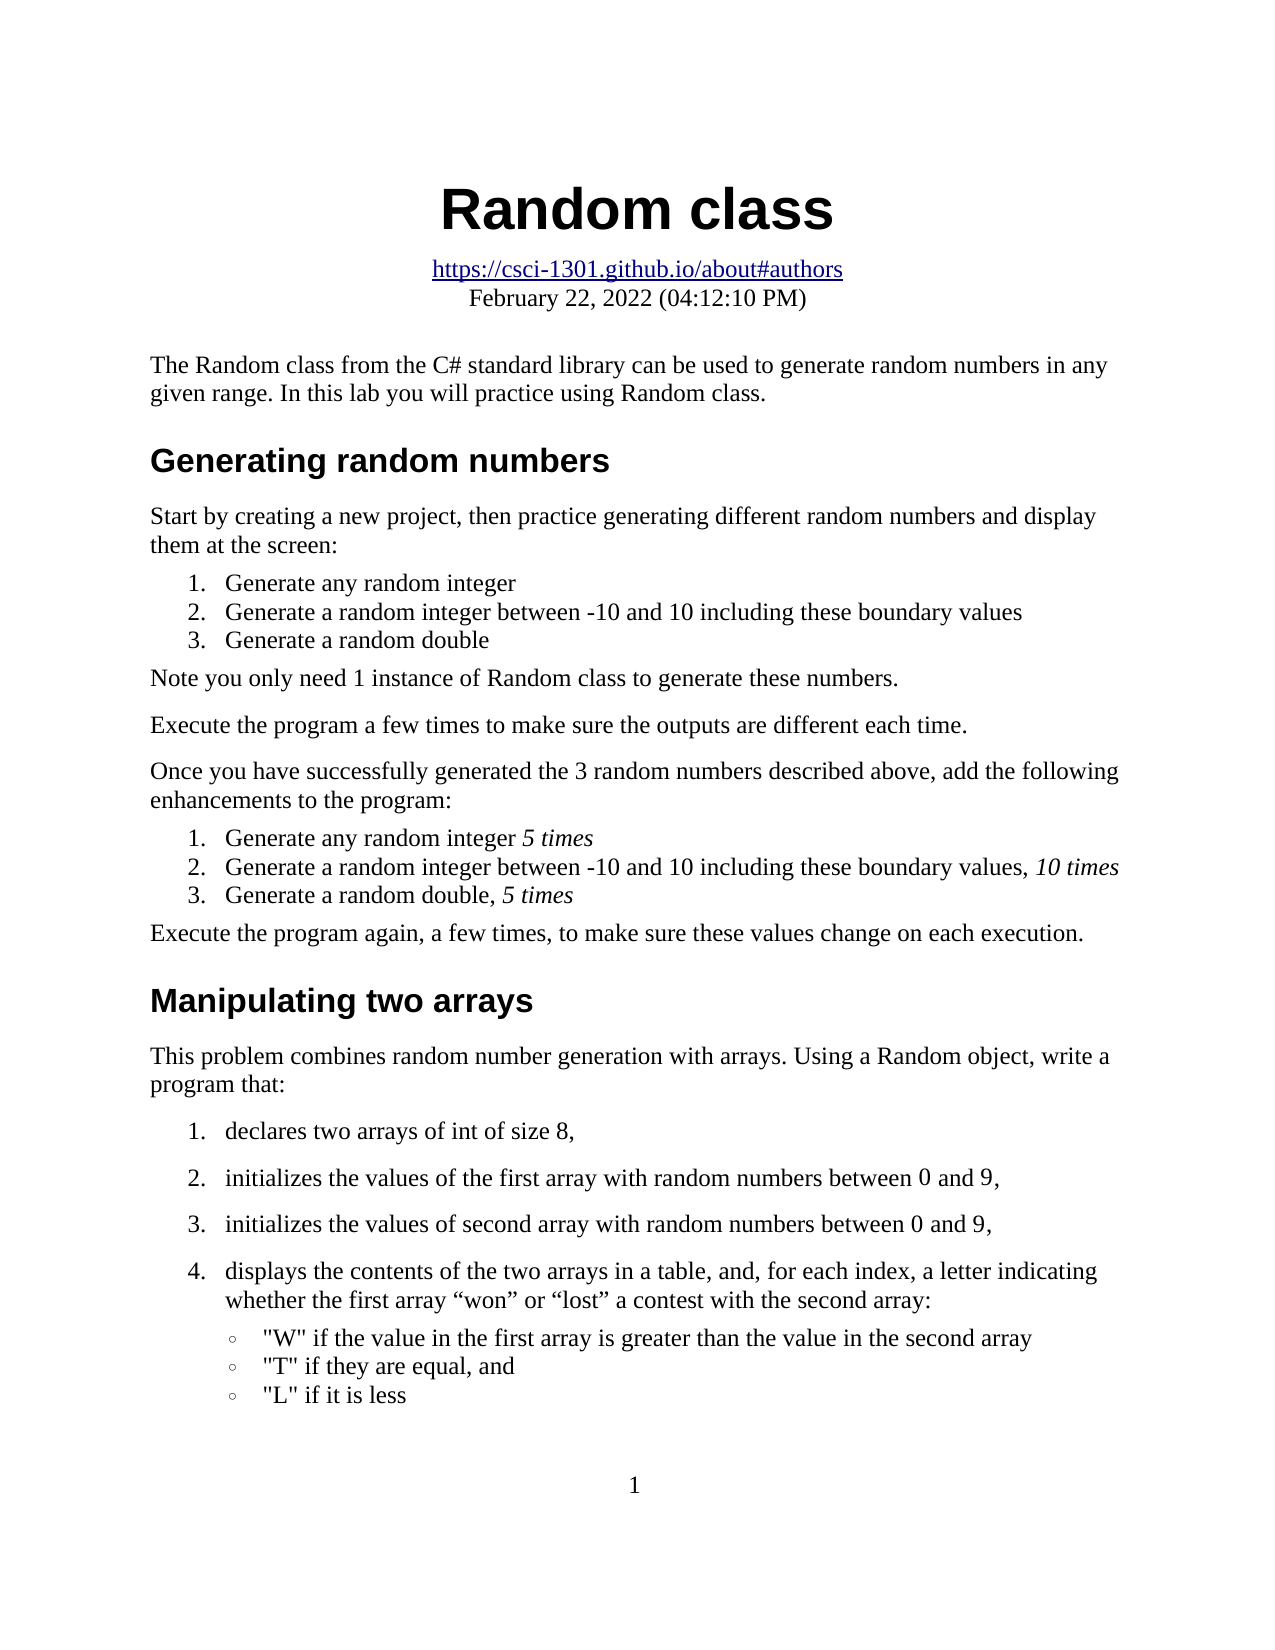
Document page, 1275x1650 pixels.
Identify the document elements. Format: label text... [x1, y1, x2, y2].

title Random class [150, 175, 1125, 242]
list initializes the values of second array with random numbers between and , [187, 1209, 1125, 1238]
list Generate any random integer [187, 568, 1125, 597]
list "W" if the value in the first array is greater than the value in the second array [225, 1323, 1125, 1351]
text Note you only need 1 instance of Random class to generate these numbers. [150, 663, 1125, 692]
list initializes the values of the first array with random numbers between and , [187, 1163, 1125, 1192]
list Generate a random double, 5 times [187, 880, 1125, 909]
subtitle Generating random numbers [150, 441, 1125, 480]
subtitle Manipulating two arrays [150, 981, 1125, 1019]
text https://csci-1301.github.io/about#authors [150, 254, 1125, 283]
text Start by creating a new project, then practice generating different random numbers and display them at the screen: [150, 501, 1125, 559]
text The Random class from the C# standard library can be used to generate random numbers in any given range. In this lab you will practice using Random class. [150, 350, 1125, 407]
text February 22, 2022 (04:12:10 PM) [150, 283, 1125, 312]
text Execute the program a few times to make sure the outputs are different each time. [150, 710, 1125, 738]
list "T" if they are equal, and [225, 1351, 1125, 1380]
list Generate a random integer between -10 and 10 including these boundary values [187, 597, 1125, 625]
list Generate a random integer between -10 and 10 including these boundary values, 10 times [187, 852, 1125, 880]
list displays the contents of the two arrays in a table, and, for each index, a letter indicating whether the first array “won” or “lost” a contest with the second array: [187, 1256, 1125, 1314]
text This problem combines random number generation with arrays. Using a Random object, write a program that: [150, 1041, 1125, 1098]
text Once you have successfully generated the 3 random numbers described above, add the following enhancements to the program: [150, 756, 1125, 814]
list "L" if it is less [225, 1380, 1125, 1409]
list Generate any random integer 5 times [187, 823, 1125, 852]
text Execute the program again, a few times, to make sure these values change on each execution. [150, 918, 1125, 947]
list Generate a random double [187, 625, 1125, 654]
list declares two arrays of int of size 8, [187, 1116, 1125, 1145]
